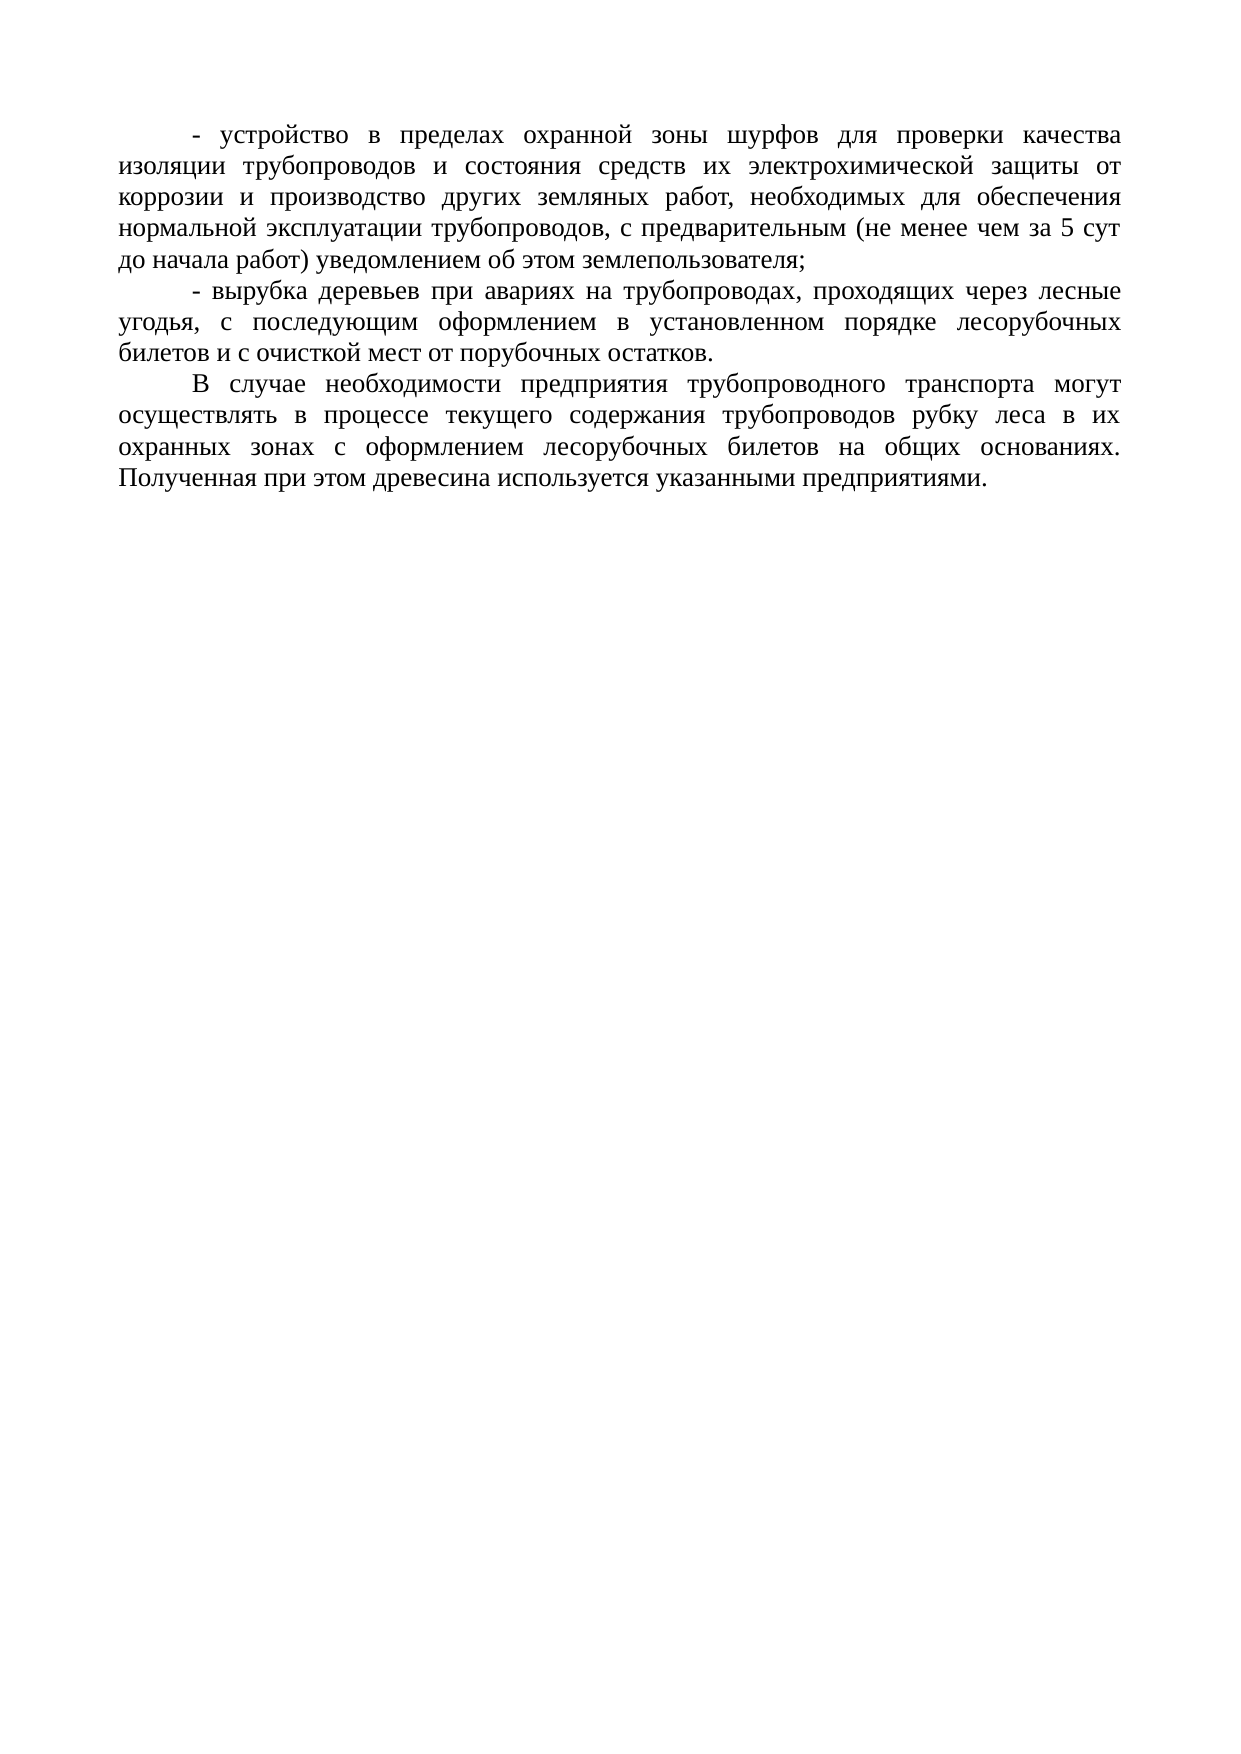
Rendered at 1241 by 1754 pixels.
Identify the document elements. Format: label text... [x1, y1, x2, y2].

text В случае необходимости предприятия трубопроводного транспорта могут осуществлять в процессе текущего содержания трубопроводов рубку леса в их охранных зонах с оформлением лесорубочных билетов на общих основаниях. Полученная при этом древесина используется указанными предприятиями. [118, 367, 1122, 492]
text - вырубка деревьев при авариях на трубопроводах, проходящих через лесные угодья, с последующим оформлением в установленном порядке лесорубочных билетов и с очисткой мест от порубочных остатков. [118, 274, 1122, 367]
text - устройство в пределах охранной зоны шурфов для проверки качества изоляции трубопроводов и состояния средств их электрохимической защиты от коррозии и производство других земляных работ, необходимых для обеспечения нормальной эксплуатации трубопроводов, с предварительным (не менее чем за 5 сут до начала работ) уведомлением об этом землепользователя; [118, 118, 1122, 274]
